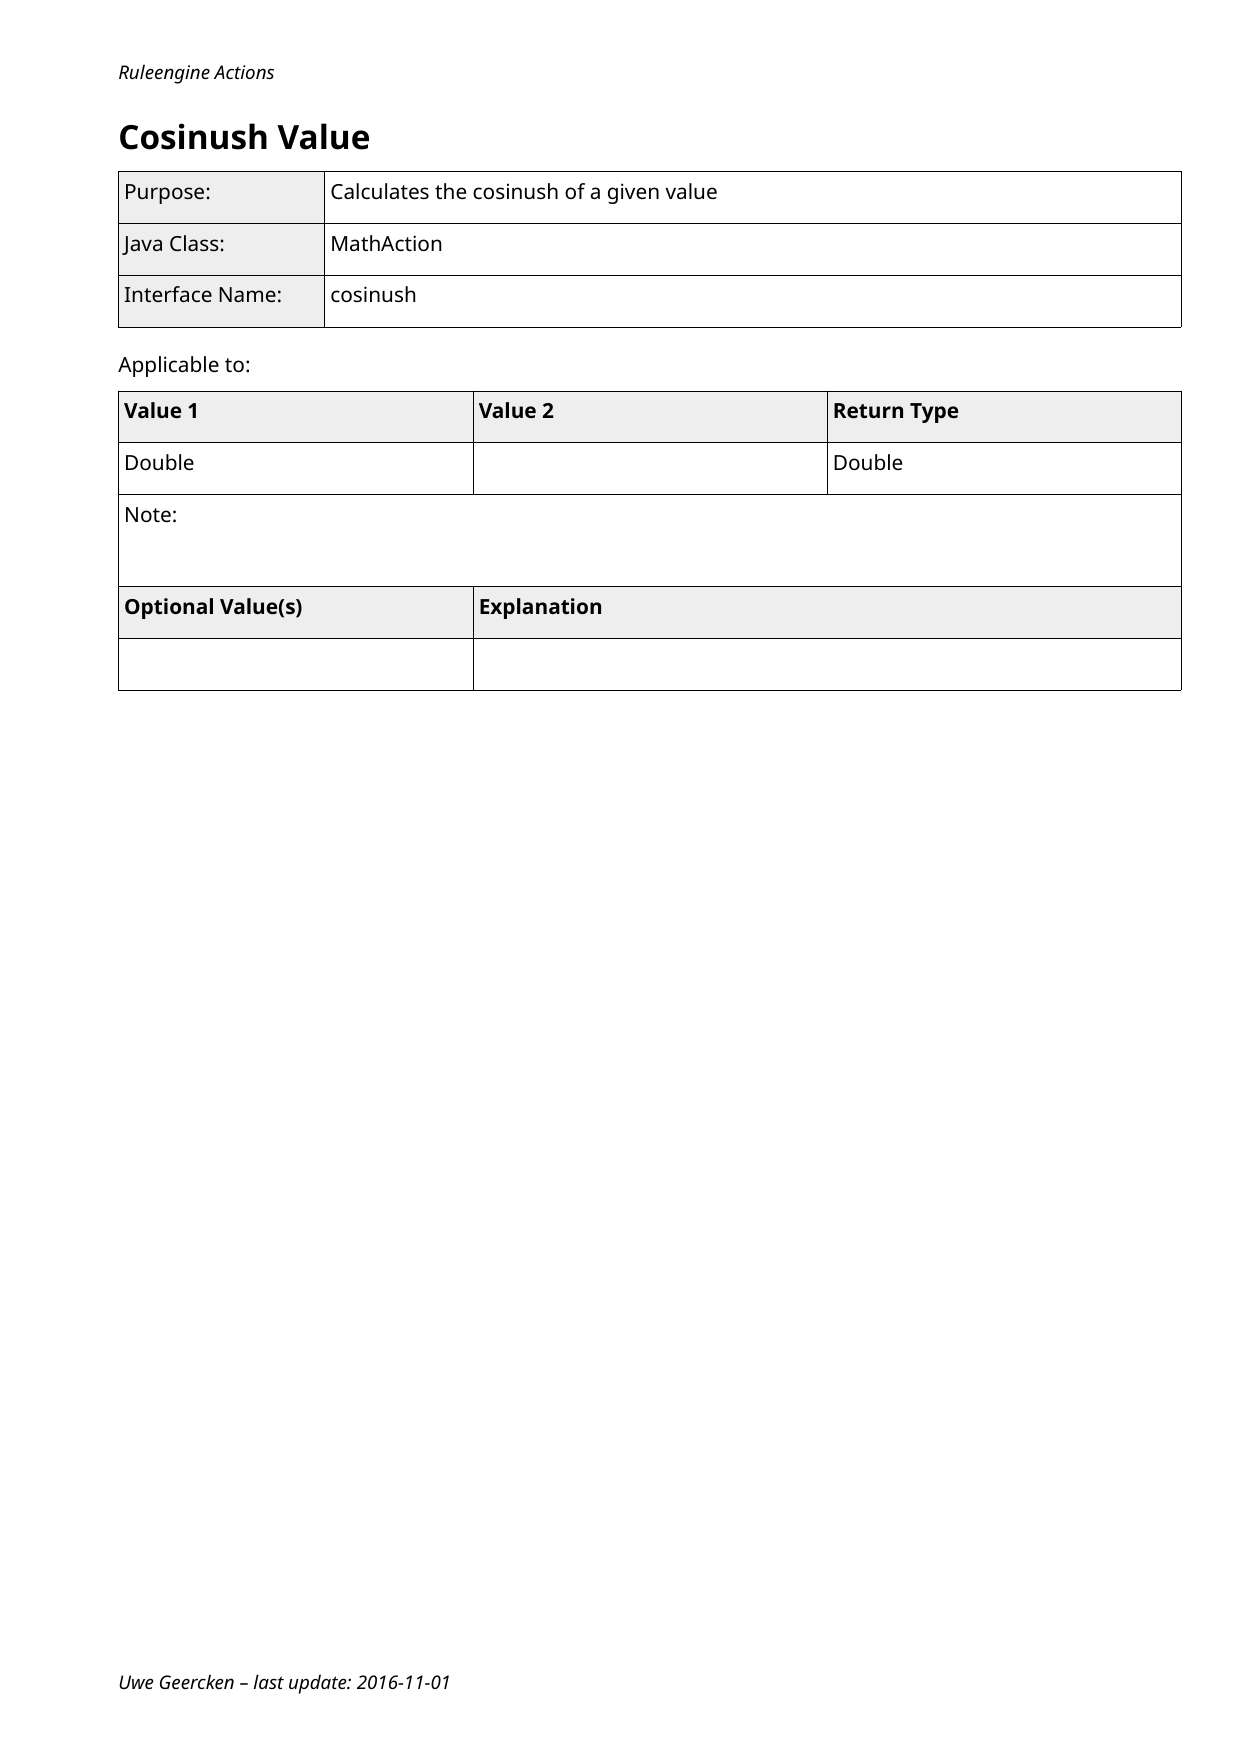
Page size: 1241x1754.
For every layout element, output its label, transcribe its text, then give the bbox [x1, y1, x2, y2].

table_header Return Type [828, 392, 1181, 442]
text Cosinush Value [118, 114, 1181, 159]
table_header Value 1 [119, 392, 473, 442]
table_cell cosinush [325, 276, 1181, 327]
table_cell [474, 443, 827, 494]
text Applicable to: [118, 350, 1181, 379]
table_cell MathAction [325, 224, 1181, 275]
table_cell [474, 639, 1181, 689]
table_header Purpose: [119, 172, 324, 223]
table_cell Double [828, 443, 1181, 494]
table_header Calculates the cosinush of a given value [325, 172, 1181, 223]
table_cell Note: [119, 495, 1181, 586]
table_cell Java Class: [119, 224, 324, 275]
table_cell Interface Name: [119, 276, 324, 327]
table_cell Optional Value(s) [119, 587, 473, 638]
table_cell Double [119, 443, 473, 494]
table_cell Explanation [474, 587, 1181, 638]
table_header Value 2 [474, 392, 827, 442]
table_cell [119, 639, 473, 689]
